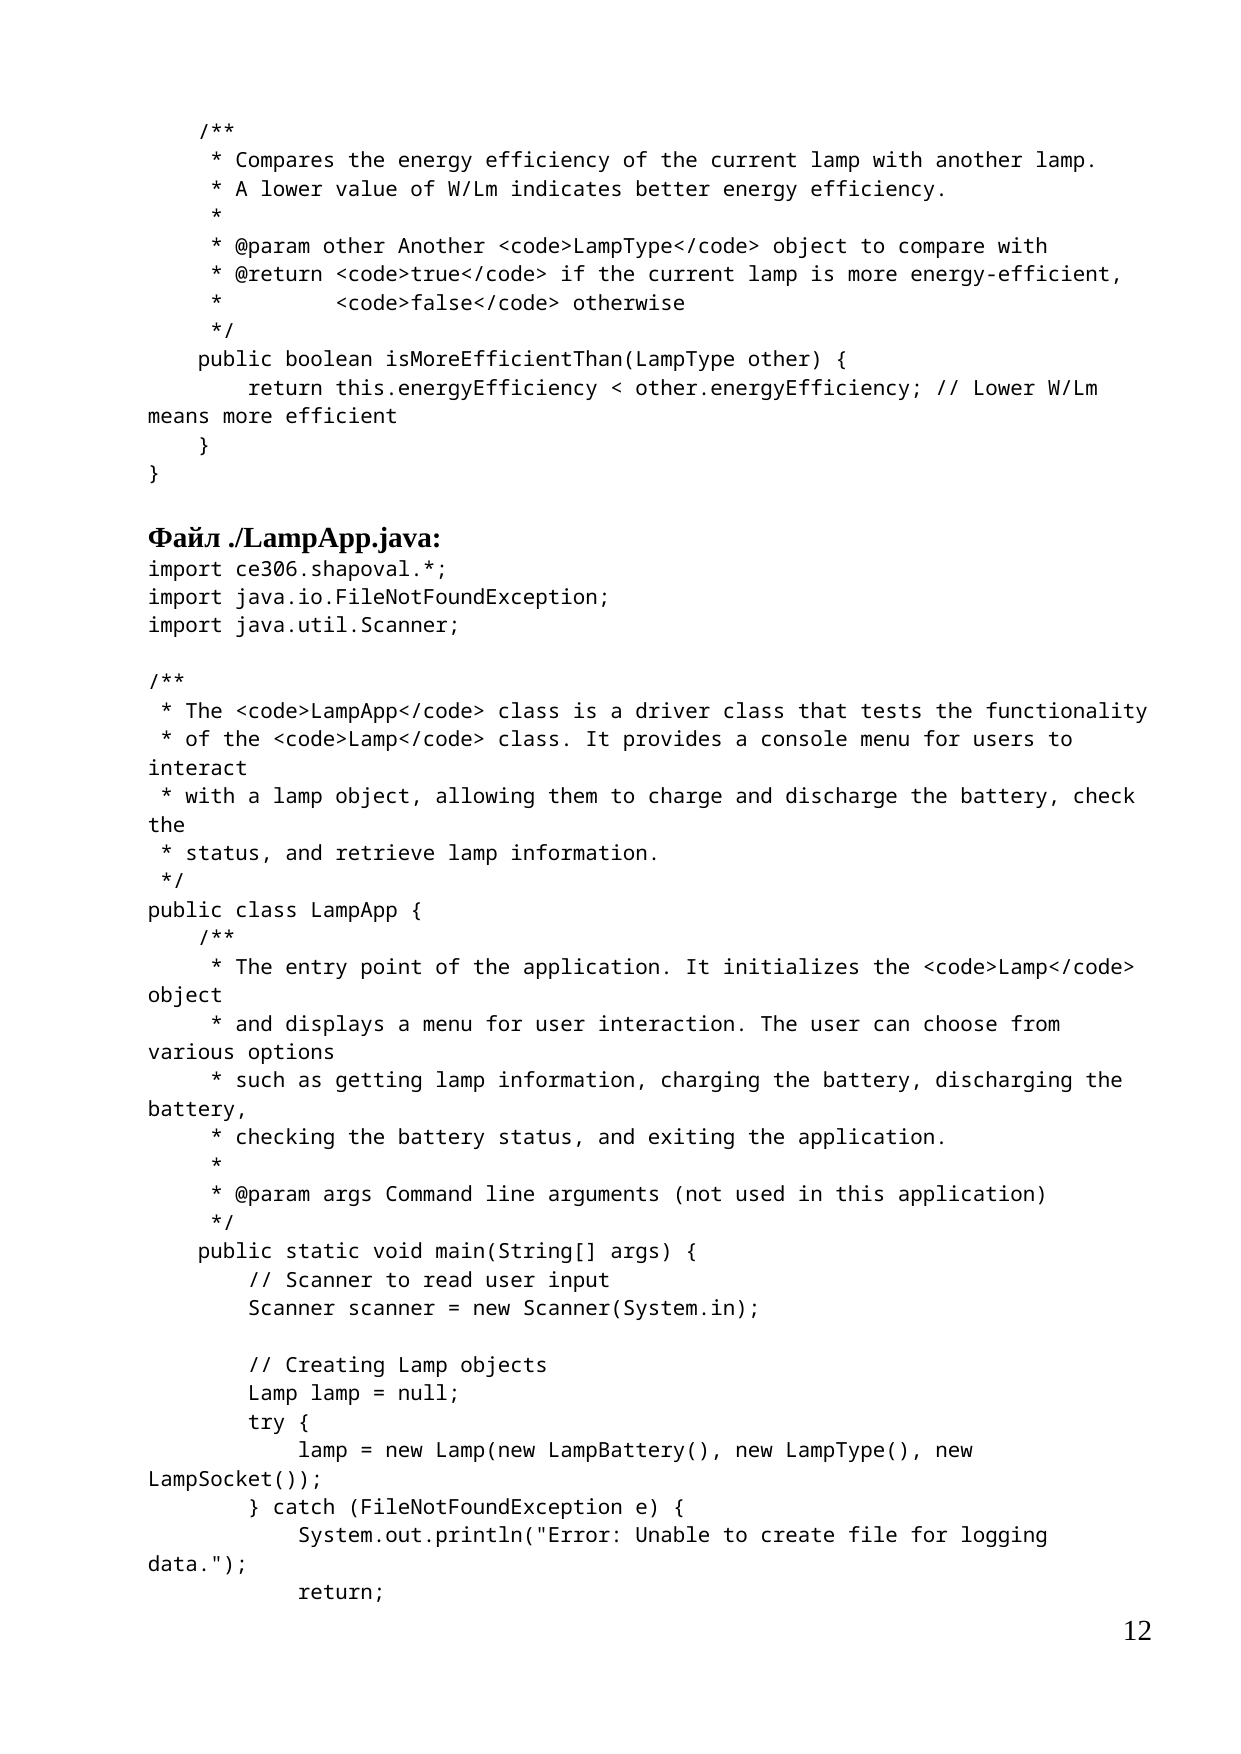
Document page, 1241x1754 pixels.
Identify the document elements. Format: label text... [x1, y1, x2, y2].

text } catch (FileNotFoundException e) { [148, 1492, 1152, 1521]
text * @return <code>true</code> if the current lamp is more energy-efficient, [148, 259, 1152, 288]
text System.out.println("Error: Unable to create file for logging data."); [148, 1521, 1152, 1577]
text * @param args Command line arguments (not used in this application) [148, 1179, 1152, 1208]
text */ [148, 1208, 1152, 1236]
text */ [148, 316, 1152, 344]
text * of the <code>Lamp</code> class. It provides a console menu for users to interact [148, 724, 1152, 781]
text return; [148, 1577, 1152, 1606]
text * The entry point of the application. It initializes the <code>Lamp</code> object [148, 952, 1152, 1009]
text public class LampApp { [148, 895, 1152, 923]
text } [148, 458, 1152, 487]
text * with a lamp object, allowing them to charge and discharge the battery, check the [148, 781, 1152, 838]
text import java.io.FileNotFoundException; [148, 582, 1152, 611]
text * checking the battery status, and exiting the application. [148, 1122, 1152, 1151]
text Lamp lamp = null; [148, 1378, 1152, 1407]
text public static void main(String[] args) { [148, 1236, 1152, 1265]
text * <code>false</code> otherwise [148, 288, 1152, 316]
text Файл ./LampApp.java: [148, 520, 1152, 554]
text * A lower value of W/Lm indicates better energy efficiency. [148, 174, 1152, 202]
text try { [148, 1407, 1152, 1435]
text /** [148, 667, 1152, 696]
text * such as getting lamp information, charging the battery, discharging the battery, [148, 1066, 1152, 1122]
text // Scanner to read user input [148, 1265, 1152, 1293]
text /** [148, 923, 1152, 952]
text import ce306.shapoval.*; [148, 554, 1152, 582]
text Scanner scanner = new Scanner(System.in); [148, 1293, 1152, 1322]
text * and displays a menu for user interaction. The user can choose from various options [148, 1009, 1152, 1066]
text */ [148, 867, 1152, 895]
text /** [148, 117, 1152, 145]
text public boolean isMoreEfficientThan(LampType other) { [148, 344, 1152, 373]
text } [148, 430, 1152, 458]
text lamp = new Lamp(new LampBattery(), new LampType(), new LampSocket()); [148, 1435, 1152, 1492]
text * status, and retrieve lamp information. [148, 838, 1152, 867]
text * [148, 1151, 1152, 1179]
text * @param other Another <code>LampType</code> object to compare with [148, 231, 1152, 259]
text import java.util.Scanner; [148, 611, 1152, 639]
text * The <code>LampApp</code> class is a driver class that tests the functionality [148, 696, 1152, 724]
text * Compares the energy efficiency of the current lamp with another lamp. [148, 145, 1152, 174]
text * [148, 202, 1152, 231]
text // Creating Lamp objects [148, 1350, 1152, 1378]
text return this.energyEfficiency < other.energyEfficiency; // Lower W/Lm means more efficient [148, 373, 1152, 430]
